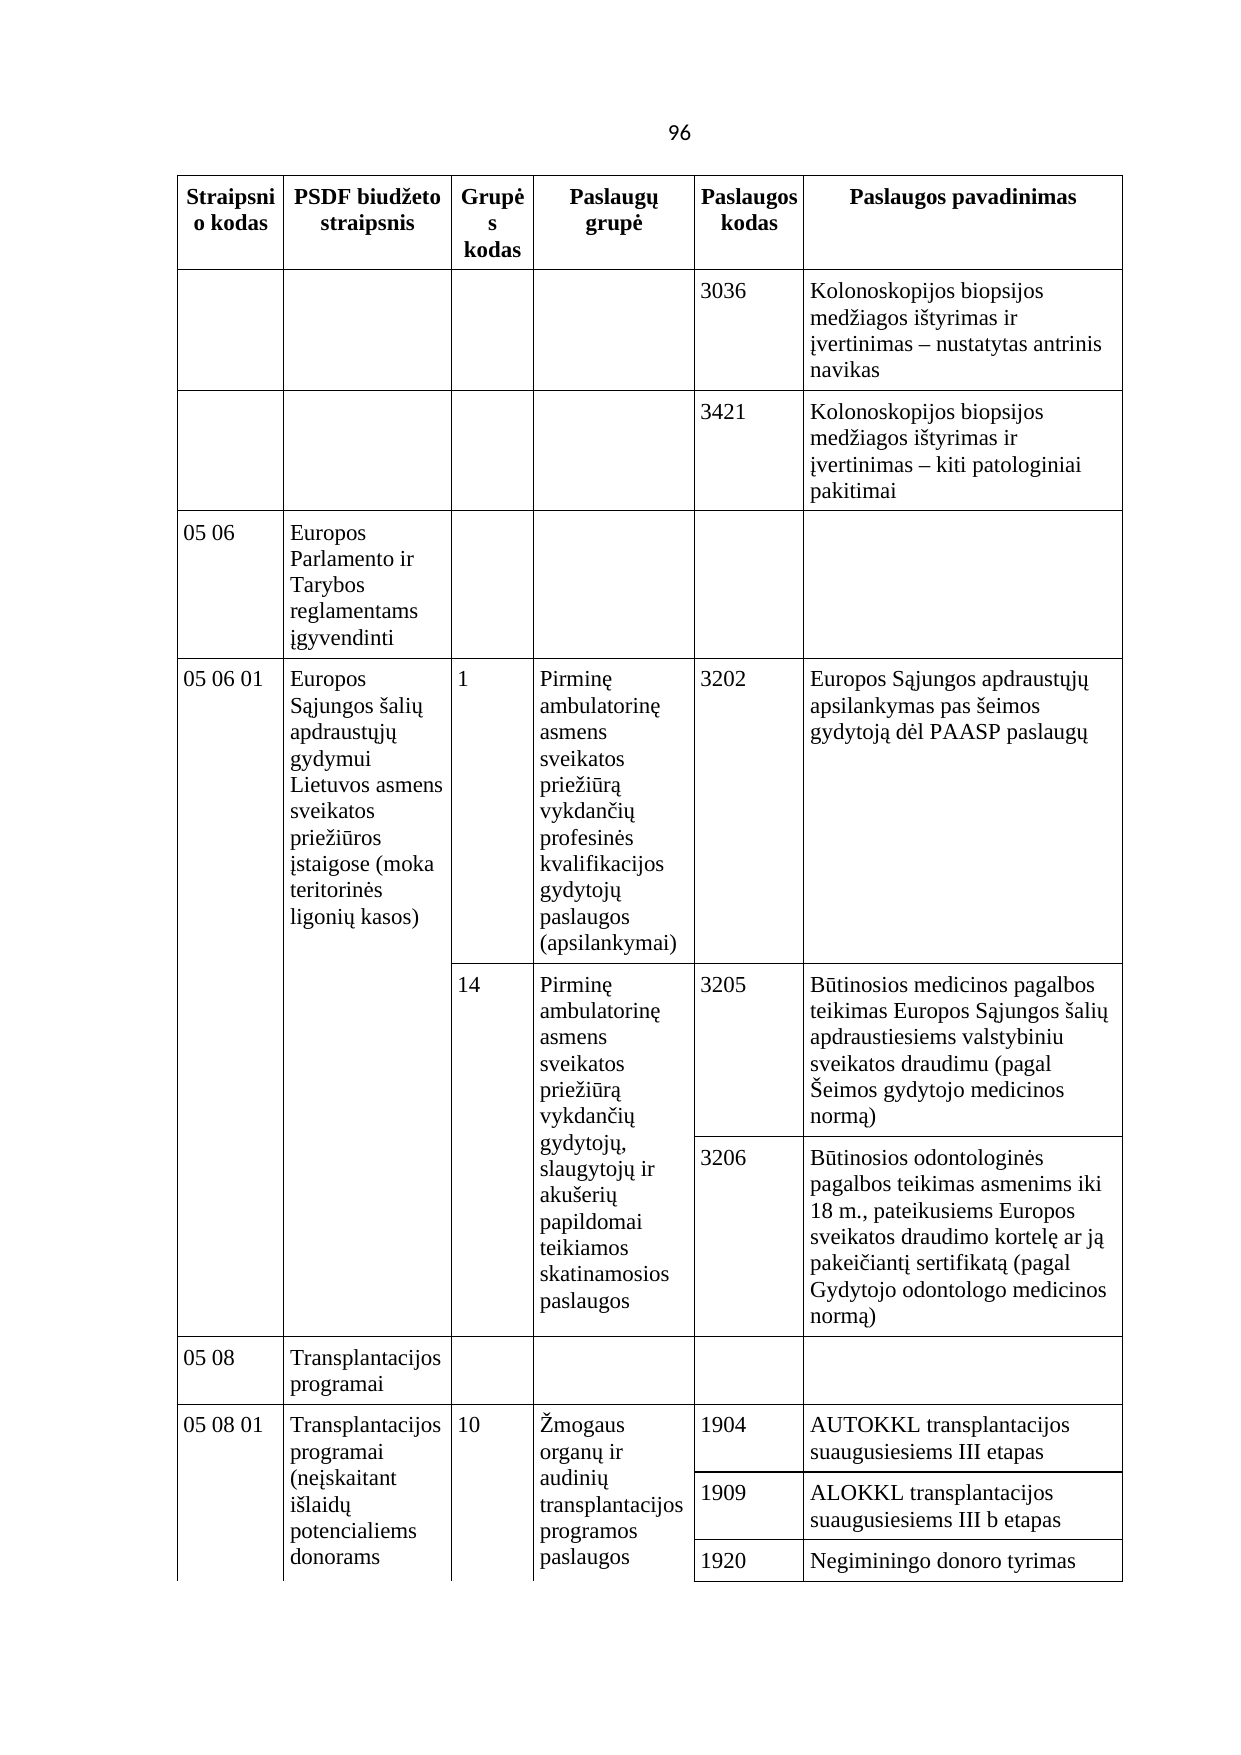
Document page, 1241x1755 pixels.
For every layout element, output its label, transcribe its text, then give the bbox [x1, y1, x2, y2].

table_cell 05 08 [178, 1337, 283, 1403]
table_cell ALOKKL transplantacijos suaugusiesiems III b etapas [804, 1473, 1122, 1539]
table_cell [178, 270, 283, 390]
table_cell AUTOKKL transplantacijos suaugusiesiems III etapas [804, 1405, 1122, 1471]
table_cell [452, 1471, 533, 1539]
table_cell Žmogaus organų ir audinių transplantacijos programos paslaugos [534, 1405, 694, 1581]
table_cell [178, 1539, 283, 1581]
table_cell Europos Sąjungos šalių apdraustųjų gydymui Lietuvos asmens sveikatos priežiūros įstaigose (moka teritorinės ligonių kasos) [284, 659, 451, 1336]
table_cell [452, 391, 533, 510]
table_cell Pirminę ambulatorinę asmens sveikatos priežiūrą vykdančių profesinės kvalifikacijos gydytojų paslaugos (apsilankymai) [534, 659, 694, 962]
table_cell [452, 270, 533, 390]
table_cell [534, 1337, 694, 1403]
table_cell Negiminingo donoro tyrimas [804, 1540, 1122, 1581]
table_cell [452, 511, 533, 657]
table_cell Transplantacijos programai (neįskaitant išlaidų potencialiems donorams [284, 1405, 451, 1581]
table_cell [534, 391, 694, 510]
table_cell Kolonoskopijos biopsijos medžiagos ištyrimas ir įvertinimas – kiti patologiniai pakitimai [804, 391, 1122, 510]
table_cell [534, 511, 694, 657]
table_cell [804, 511, 1122, 657]
table_cell 05 08 01 [178, 1405, 283, 1471]
table_cell 1920 [695, 1540, 803, 1581]
table_cell [804, 1337, 1122, 1403]
table_cell [284, 270, 451, 390]
table_cell [695, 511, 803, 657]
table_cell 1909 [695, 1473, 803, 1539]
table_cell Būtinosios medicinos pagalbos teikimas Europos Sąjungos šalių apdraustiesiems valstybiniu sveikatos draudimu (pagal Šeimos gydytojo medicinos normą) [804, 964, 1122, 1136]
table_header Grupės kodas [452, 176, 533, 269]
table_header Straipsnio kodas [178, 176, 283, 269]
table_header PSDF biudžeto straipsnis [284, 176, 451, 269]
table_cell 3206 [695, 1137, 803, 1336]
table_cell 14 [452, 964, 533, 1336]
table_cell [178, 1471, 283, 1539]
table_cell 10 [452, 1405, 533, 1471]
table_cell [178, 391, 283, 510]
table_cell Kolonoskopijos biopsijos medžiagos ištyrimas ir įvertinimas – nustatytas antrinis navikas [804, 270, 1122, 390]
table_cell 05 06 01 [178, 659, 283, 1336]
table_cell 3205 [695, 964, 803, 1136]
table_cell 3036 [695, 270, 803, 390]
table_cell Pirminę ambulatorinę asmens sveikatos priežiūrą vykdančių gydytojų, slaugytojų ir akušerių papildomai teikiamos skatinamosios paslaugos [534, 964, 694, 1336]
table_header Paslaugų grupė [534, 176, 694, 269]
table_cell [695, 1337, 803, 1403]
table_cell [452, 1539, 533, 1581]
table_header Paslaugos pavadinimas [804, 176, 1122, 269]
table_cell 1 [452, 659, 533, 962]
table_header Paslaugos kodas [695, 176, 803, 269]
table_cell [284, 391, 451, 510]
table_cell Europos Parlamento ir Tarybos reglamentams įgyvendinti [284, 511, 451, 657]
table_cell 3202 [695, 659, 803, 962]
table_cell [452, 1337, 533, 1403]
table_cell 05 06 [178, 511, 283, 657]
table_cell Transplantacijos programai [284, 1337, 451, 1403]
table_cell 1904 [695, 1405, 803, 1471]
table_cell Europos Sąjungos apdraustųjų apsilankymas pas šeimos gydytoją dėl PAASP paslaugų [804, 659, 1122, 962]
table_cell Būtinosios odontologinės pagalbos teikimas asmenims iki 18 m., pateikusiems Europos sveikatos draudimo kortelę ar ją pakeičiantį sertifikatą (pagal Gydytojo odontologo medicinos normą) [804, 1137, 1122, 1336]
table_cell [534, 270, 694, 390]
table_cell 3421 [695, 391, 803, 510]
